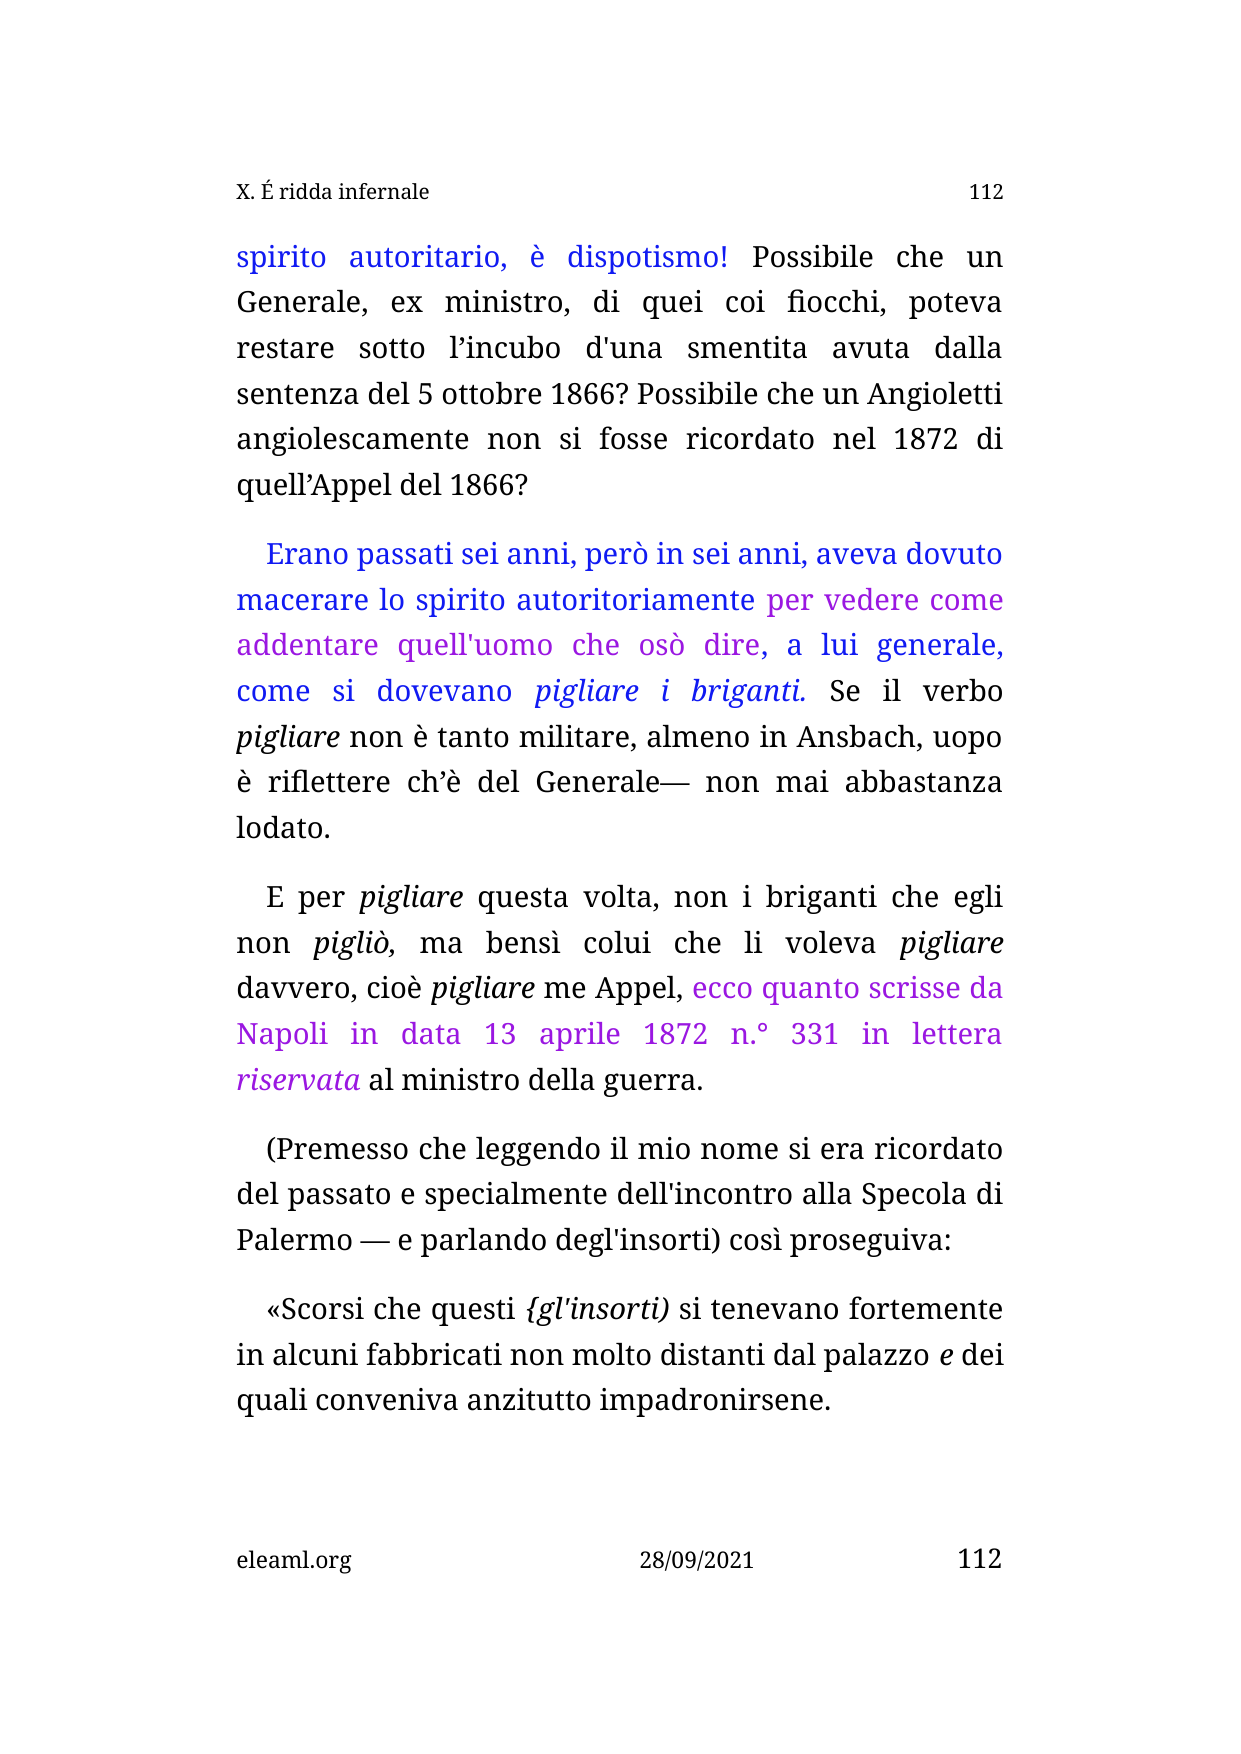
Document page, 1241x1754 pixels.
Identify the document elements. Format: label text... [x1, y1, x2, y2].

text spirito autoritario, è dispotismo! Possibile che un Generale, ex ministro, di quei coi fiocchi, poteva restare sotto l’incubo d'una smentita avuta dalla sentenza del 5 ottobre 1866? Possibile che un Angioletti angiolescamente non si fosse ricordato nel 1872 di quell’Appel del 1866? [236, 236, 1004, 504]
text (Premesso che leggendo il mio nome si era ricordato del passato e specialmente dell'incontro alla Specola di Palermo — e parlando degl'insorti) così proseguiva: [236, 1128, 1004, 1259]
text Erano passati sei anni, però in sei anni, aveva dovuto macerare lo spirito autoritoriamente per vedere come addentare quell'uomo che osò dire, a lui generale, come si dovevano pigliare i briganti. Se il verbo pigliare non è tanto militare, almeno in Ansbach, uopo è riflettere ch’è del Generale— non mai abbastanza lodato. [236, 533, 1004, 847]
text «Scorsi che questi {gl'insorti) si tenevano fortemente in alcuni fabbricati non molto distanti dal palazzo e dei quali conveniva anzitutto impadronirsene. [236, 1288, 1004, 1419]
text E per pigliare questa volta, non i briganti che egli non pigliò, ma bensì colui che li voleva pigliare davvero, cioè pigliare me Appel, ecco quanto scrisse da Napoli in data 13 aprile 1872 n.° 331 in lettera riservata al ministro della guerra. [236, 876, 1004, 1098]
